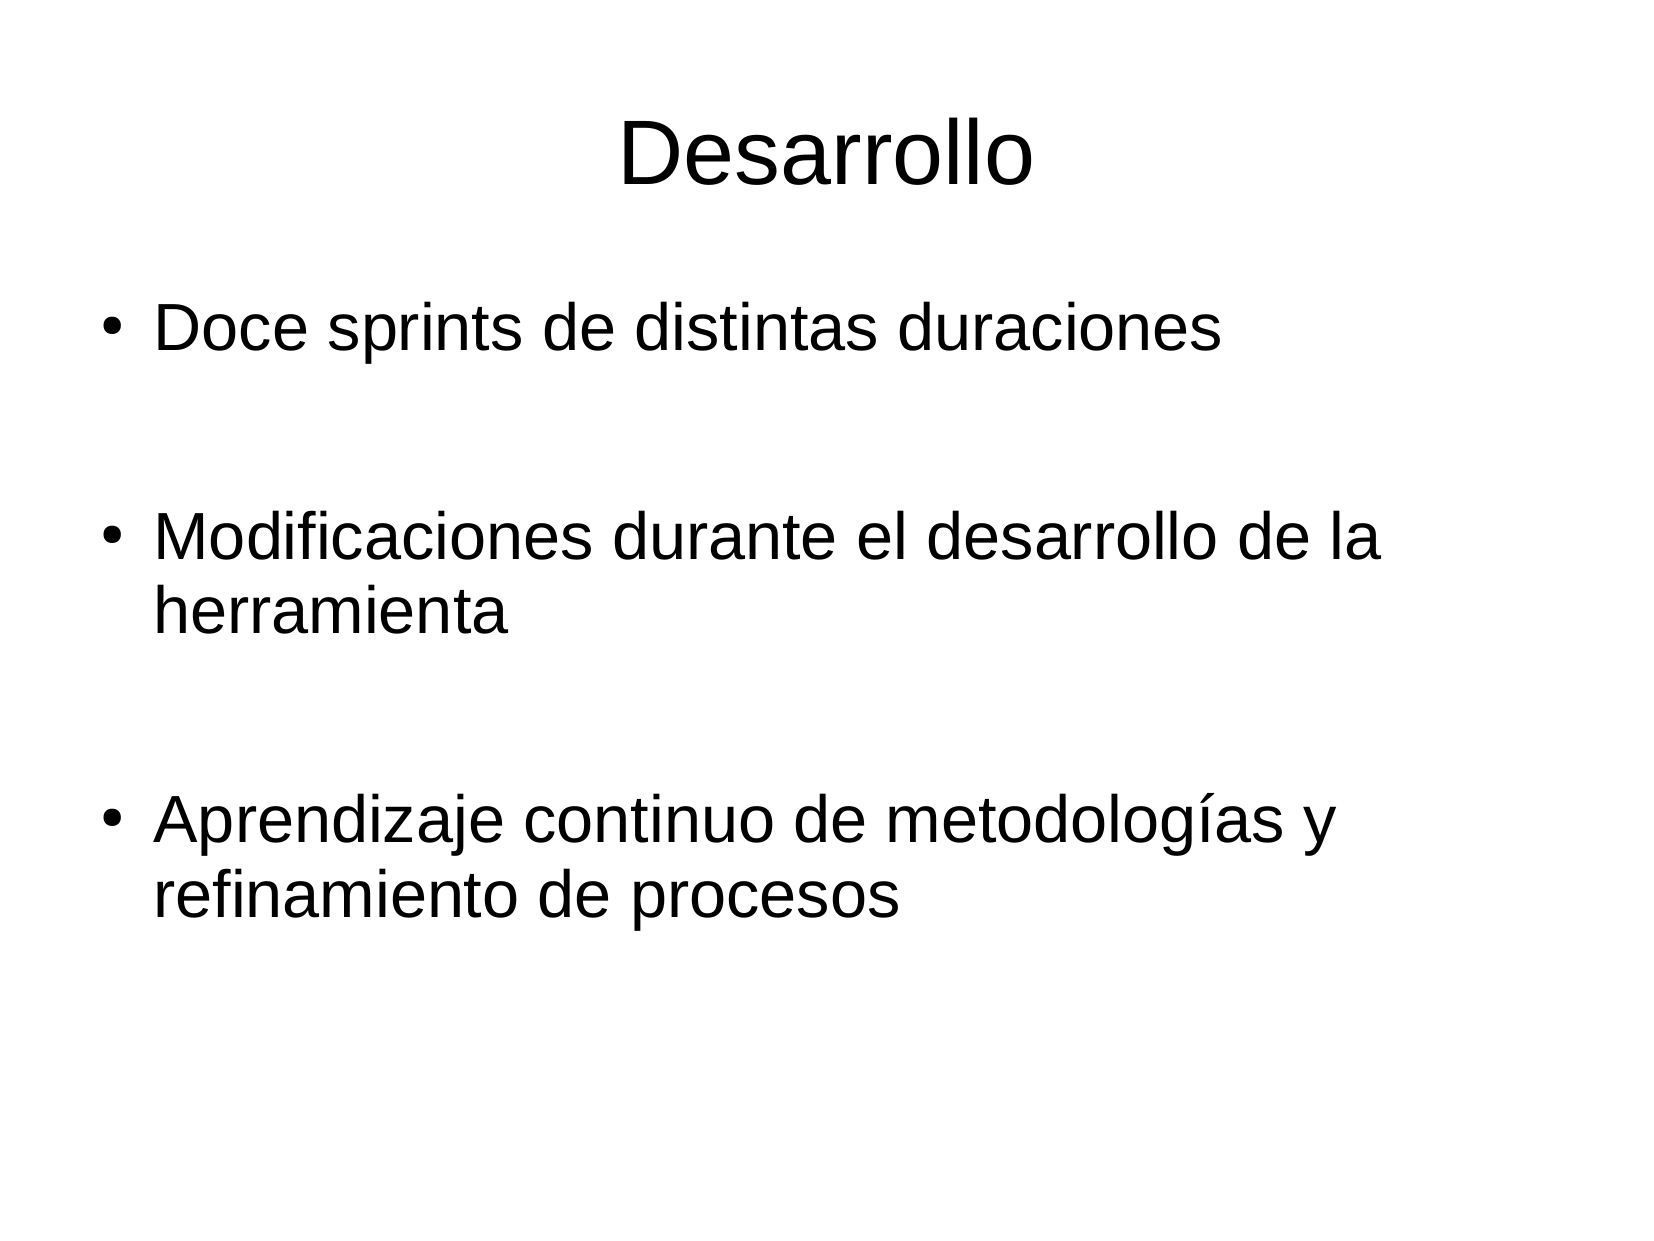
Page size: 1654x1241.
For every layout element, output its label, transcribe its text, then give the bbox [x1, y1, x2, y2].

list Doce sprints de distintas duraciones Modificaciones durante el desarrollo de la herramienta Aprendizaje continuo de metodologías y refinamiento de procesos [82, 290, 1571, 1010]
title Desarrollo [82, 49, 1571, 257]
